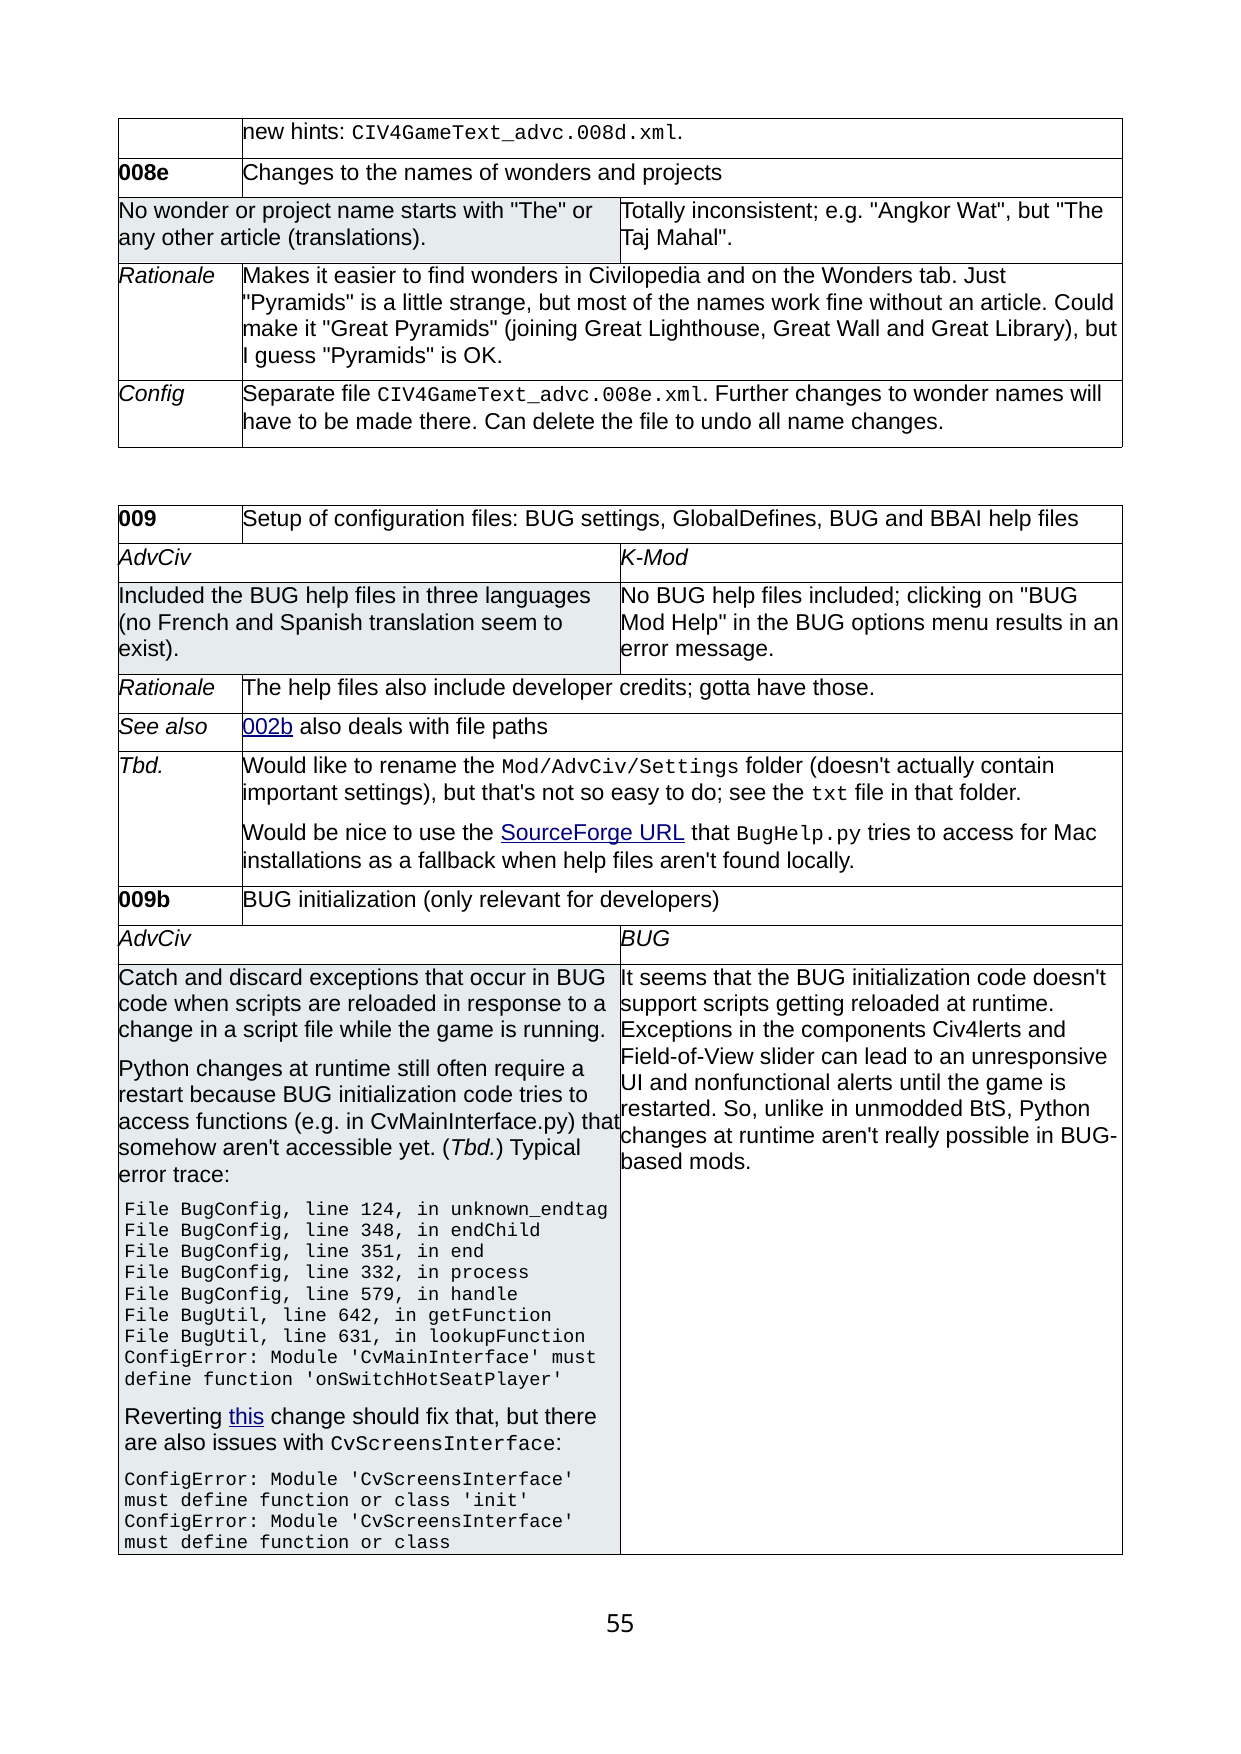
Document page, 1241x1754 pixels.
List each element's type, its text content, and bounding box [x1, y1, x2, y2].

table_cell AdvCiv [119, 926, 620, 963]
table_cell Included the BUG help files in three languages (no French and Spanish translation seem to exist). [119, 583, 620, 674]
table_cell The help files also include developer credits; gotta have those. [243, 675, 1122, 713]
table_cell 009b [119, 887, 242, 925]
table_cell BUG [621, 926, 1122, 963]
table_cell K-Mod [621, 544, 1122, 582]
table_cell It seems that the BUG initialization code doesn't support scripts getting reloaded at runtime. Exceptions in the components Civ4lerts and Field-of-View slider can lead to an unresponsive UI and nonfunctional alerts until the game is restarted. So, unlike in unmodded BtS, Python changes at runtime aren't really possible in BUG-based mods. [621, 965, 1122, 1554]
table_cell Rationale [119, 675, 242, 713]
table_cell BUG initialization (only relevant for developers) [243, 887, 1122, 925]
table_cell Separate file CIV4GameText_advc.008e.xml. Further changes to wonder names will have to be made there. Can delete the file to undo all name changes. [243, 381, 1122, 447]
table_cell Config [119, 381, 242, 447]
table_cell No BUG help files included; clicking on "BUG Mod Help" in the BUG options menu results in an error message. [621, 583, 1122, 674]
table_cell Tbd. [119, 752, 242, 886]
table_cell new hints: CIV4GameText_advc.008d.xml. [243, 119, 1122, 158]
table_cell See also [119, 714, 242, 751]
table_cell [119, 119, 242, 158]
table_cell Rationale [119, 264, 242, 380]
table_cell Catch and discard exceptions that occur in BUG code when scripts are reloaded in response to a change in a script file while the game is running. Python changes at runtime still often require a restart because BUG initialization code tries to access functions (e.g. in CvMainInterface.py) that somehow aren't accessible yet. (Tbd.) Typical error trace: File BugConfig, line 124, in unknown_endtag File BugConfig, line 348, in endChild File BugConfig, line 351, in end File BugConfig, line 332, in process File BugConfig, line 579, in handle File BugUtil, line 642, in getFunction File BugUtil, line 631, in lookupFunction ConfigError: Module 'CvMainInterface' must define function 'onSwitchHotSeatPlayer' Reverting this change should fix that, but there are also issues with CvScreensInterface: ConfigError: Module 'CvScreensInterface' must define function or class 'init' ConfigError: Module 'CvScreensInterface' must define function or class [119, 965, 620, 1554]
table_header Setup of configuration files: BUG settings, GlobalDefines, BUG and BBAI help files [243, 506, 1122, 543]
table_cell 008e [119, 159, 242, 197]
table_header 009 [119, 506, 242, 543]
table_cell Would like to rename the Mod/AdvCiv/Settings folder (doesn't actually contain important settings), but that's not so easy to do; see the txt file in that folder. Would be nice to use the SourceForge URL that BugHelp.py tries to access for Mac installations as a fallback when help files aren't found locally. [243, 752, 1122, 886]
table_cell AdvCiv [119, 544, 620, 582]
table_cell 002b also deals with file paths [243, 714, 1122, 751]
table_cell Totally inconsistent; e.g. "Angkor Wat", but "The Taj Mahal". [621, 198, 1122, 262]
table_cell No wonder or project name starts with "The" or any other article (translations). [119, 198, 620, 262]
table_cell Changes to the names of wonders and projects [243, 159, 1122, 197]
table_cell Makes it easier to find wonders in Civilopedia and on the Wonders tab. Just "Pyramids" is a little strange, but most of the names work fine without an article. Could make it "Great Pyramids" (joining Great Lighthouse, Great Wall and Great Library), but I guess "Pyramids" is OK. [243, 264, 1122, 380]
